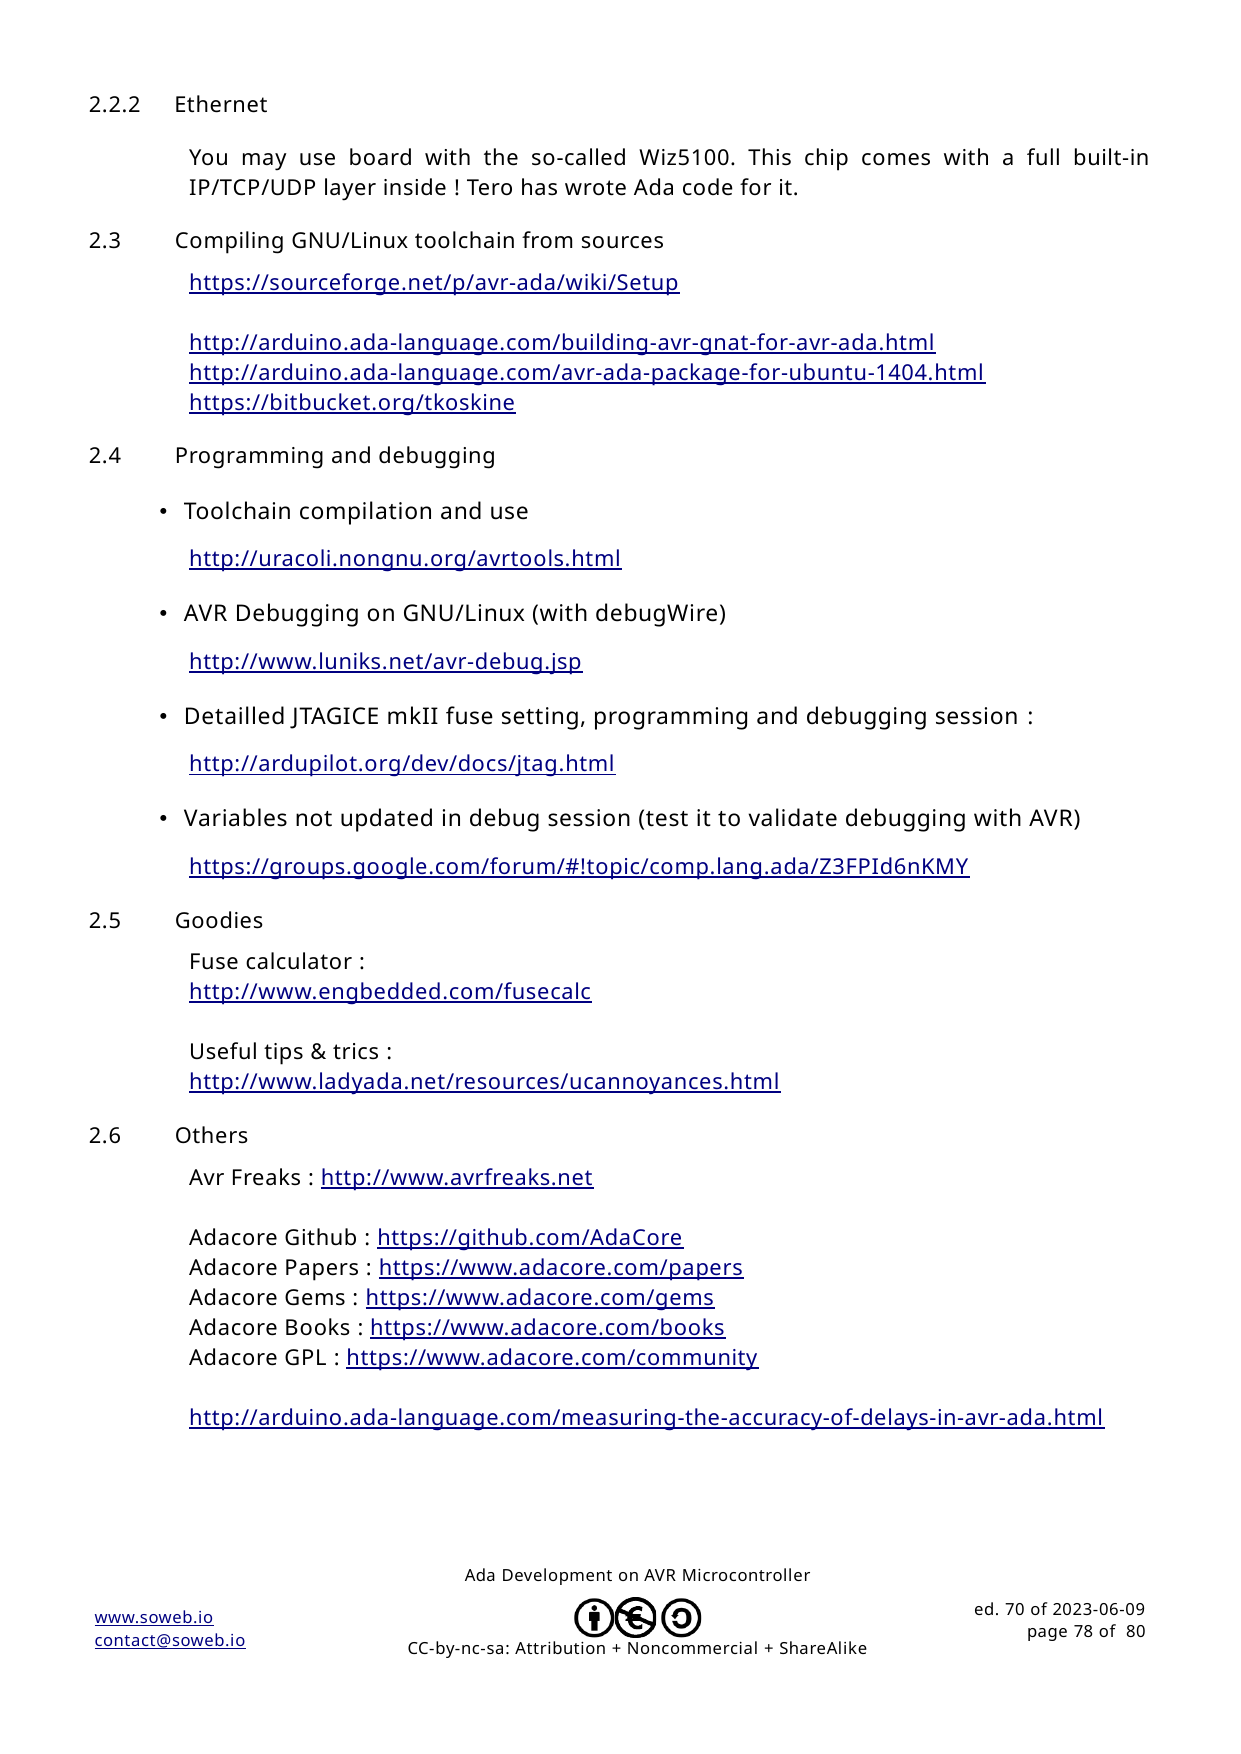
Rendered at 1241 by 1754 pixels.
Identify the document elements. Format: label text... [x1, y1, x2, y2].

subtitle Programming and debugging [88, 440, 1152, 470]
picture [573, 1597, 657, 1638]
text Avr Freaks : http://www.avrfreaks.net [189, 1162, 1152, 1192]
subtitle Ethernet [88, 88, 1152, 129]
subtitle Compiling GNU/Linux toolchain from sources [88, 225, 1152, 255]
subtitle Goodies [88, 904, 1152, 934]
text http://www.engbedded.com/fusecalc [189, 976, 1152, 1006]
text Adacore Books : https://www.adacore.com/books [189, 1312, 1152, 1342]
text Adacore GPL : https://www.adacore.com/community [189, 1342, 1152, 1372]
text http://arduino.ada-language.com/avr-ada-package-for-ubuntu-1404.html [189, 357, 1152, 387]
subtitle AVR Debugging on GNU/Linux (with debugWire) [159, 597, 1152, 628]
picture [660, 1597, 702, 1638]
text You may use board with the so-called Wiz5100. This chip comes with a full built-in IP/TCP/UDP layer inside ! Tero has wrote Ada code for it. [189, 141, 1152, 201]
subtitle Variables not updated in debug session (test it to validate debugging with AVR) [159, 802, 1152, 833]
text http://www.luniks.net/avr-debug.jsp [189, 646, 1152, 676]
text http://arduino.ada-language.com/measuring-the-accuracy-of-delays-in-avr-ada.html [189, 1402, 1152, 1432]
text https://groups.google.com/forum/#!topic/comp.lang.ada/Z3FPId6nKMY [189, 851, 1152, 881]
text Adacore Papers : https://www.adacore.com/papers [189, 1252, 1152, 1282]
text Adacore Gems : https://www.adacore.com/gems [189, 1282, 1152, 1312]
text Useful tips & trics : [189, 1036, 1152, 1066]
subtitle Others [88, 1120, 1152, 1150]
text Fuse calculator : [189, 946, 1152, 976]
text http://ardupilot.org/dev/docs/jtag.html [189, 748, 1152, 778]
text http://arduino.ada-language.com/building-avr-gnat-for-avr-ada.html [189, 327, 1152, 357]
subtitle Toolchain compilation and use [159, 494, 1152, 525]
text https://sourceforge.net/p/avr-ada/wiki/Setup [189, 267, 1152, 297]
text https://bitbucket.org/tkoskine [189, 387, 1152, 417]
text http://uracoli.nongnu.org/avrtools.html [189, 543, 1152, 573]
subtitle Detailled JTAGICE mkII fuse setting, programming and debugging session : [159, 699, 1152, 731]
text Adacore Github : https://github.com/AdaCore [189, 1222, 1152, 1252]
text http://www.ladyada.net/resources/ucannoyances.html [189, 1066, 1152, 1096]
